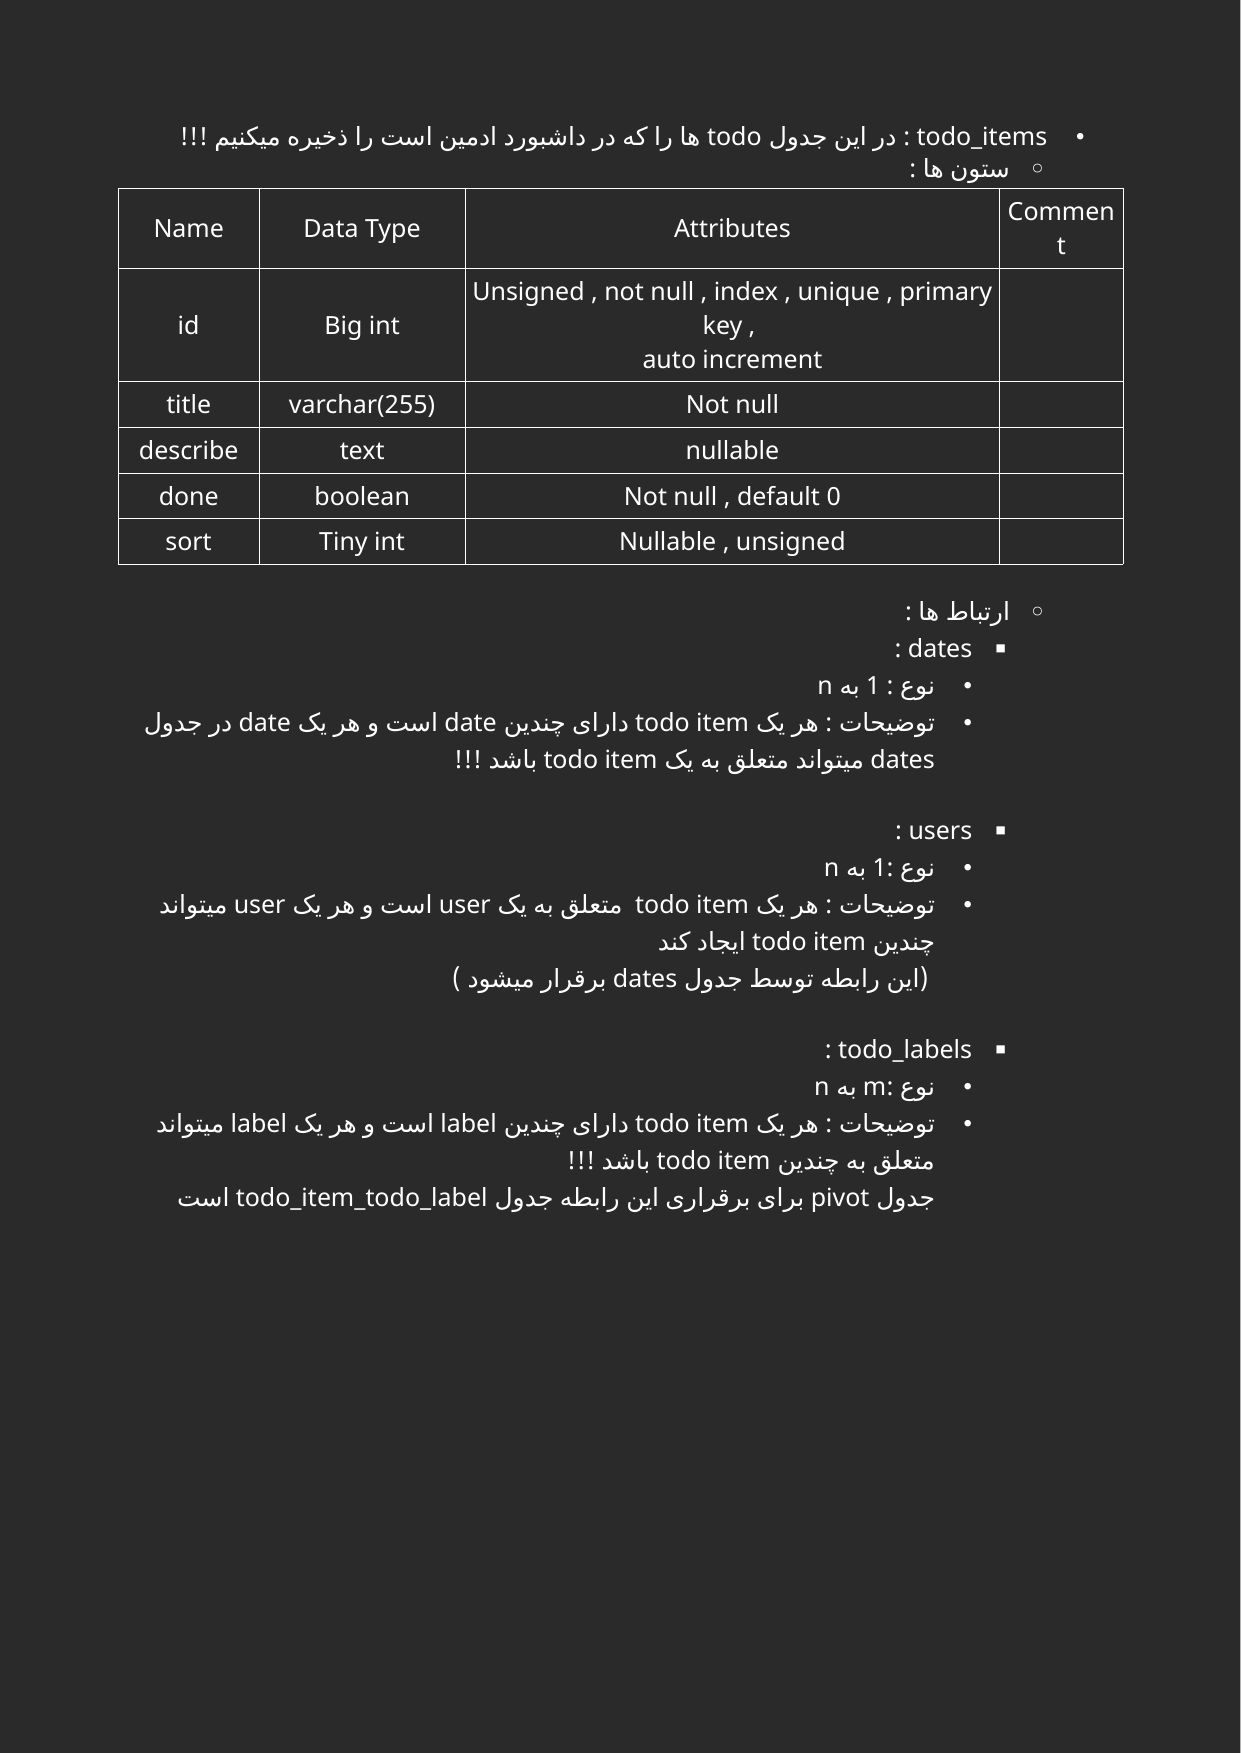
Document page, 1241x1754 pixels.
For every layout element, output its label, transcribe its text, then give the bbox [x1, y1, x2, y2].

list توضیحات :‌ هر یک todo item متعلق به یک user است و هر یک user میتواند چندین todo item ایجاد کند [118, 886, 972, 960]
list توضیحات :‌ هر یک todo item دارای چندین date است و هر یک date در جدول dates میتواند متعلق به یک todo item باشد !!! [118, 704, 972, 778]
table_cell [1000, 269, 1123, 381]
table_cell id [119, 269, 259, 381]
table_header Data Type [260, 189, 465, 267]
table_cell sort [119, 519, 259, 564]
table_cell nullable [466, 428, 999, 472]
list توضیحات : هر یک todo item دارای چندین label است و هر یک label میتواند متعلق به چندین todo item باشد !!! [118, 1105, 972, 1179]
table_cell Big int [260, 269, 465, 381]
table_header Comment [1000, 189, 1123, 267]
table_cell varchar(255) [260, 382, 465, 427]
table_cell Unsigned , not null , index , unique , primary key , auto increment [466, 269, 999, 381]
list ارتباط ها :‌ [118, 598, 1047, 630]
table_cell boolean [260, 474, 465, 518]
table_cell [1000, 382, 1123, 427]
table_cell title [119, 382, 259, 427]
table_cell Not null [466, 382, 999, 427]
table_cell Nullable , unsigned [466, 519, 999, 564]
list نوع :‌1 به n [118, 849, 972, 886]
list dates : [118, 630, 1010, 667]
table_cell done [119, 474, 259, 518]
list جدول pivot برای برقراری این رابطه جدول todo_item_todo_label است [118, 1179, 972, 1216]
table_cell [1000, 428, 1123, 472]
list ستون ها : [118, 155, 1047, 188]
table_header Attributes [466, 189, 999, 267]
table_cell [1000, 519, 1123, 564]
table_cell Tiny int [260, 519, 465, 564]
list (این رابطه توسط جدول dates برقرار میشود ) [118, 960, 972, 997]
table_cell [1000, 474, 1123, 518]
table_cell text [260, 428, 465, 472]
list users : [118, 812, 1010, 849]
list todo_items : در این جدول todo ها را که در داشبورد ادمین است را ذخیره میکنیم !!! [118, 118, 1085, 155]
list نوع : 1 به n [118, 667, 972, 704]
list todo_labels : [118, 1031, 1010, 1068]
table_cell describe [119, 428, 259, 472]
list نوع :‌m به n [118, 1068, 972, 1105]
table_header Name [119, 189, 259, 267]
table_cell Not null , default 0 [466, 474, 999, 518]
